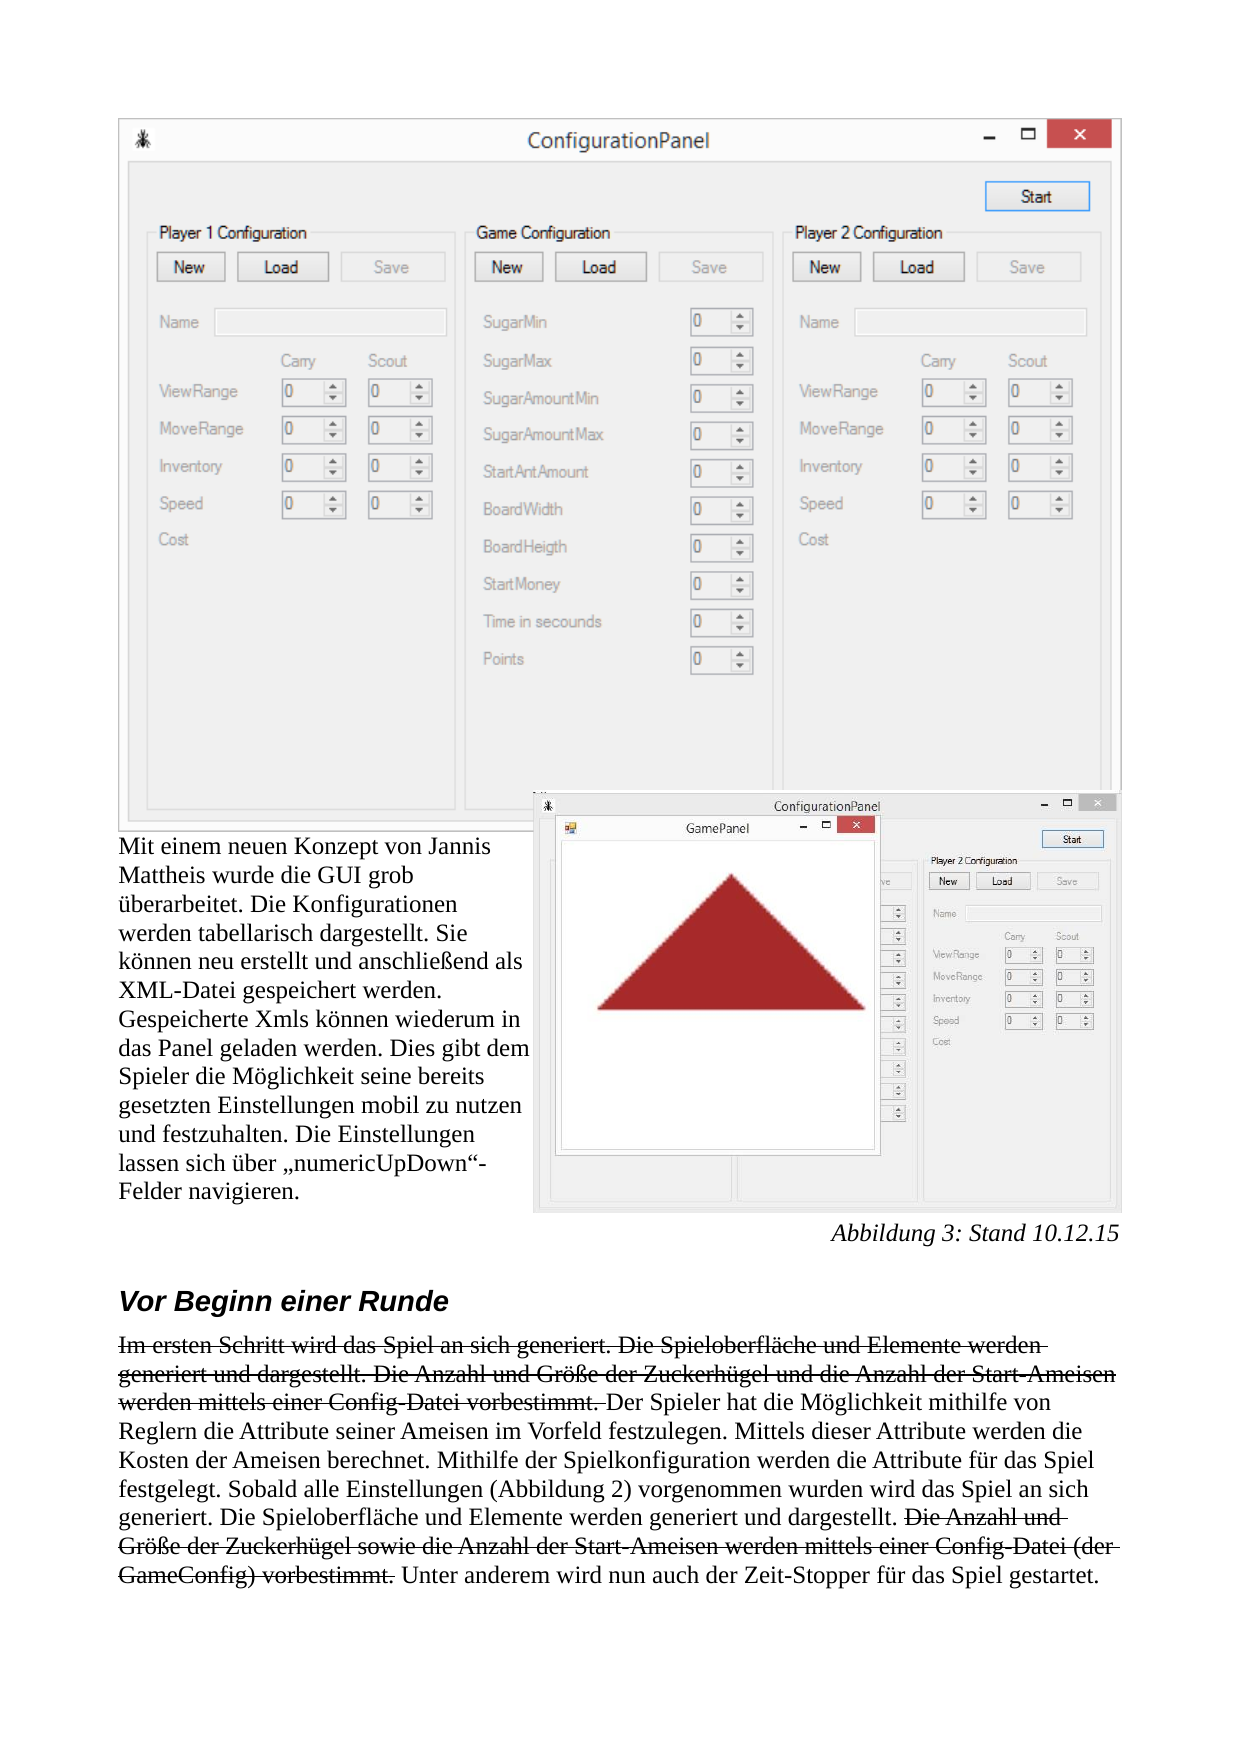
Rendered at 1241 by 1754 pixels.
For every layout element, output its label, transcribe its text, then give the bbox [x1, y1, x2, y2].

text Im ersten Schritt wird das Spiel an sich generiert. Die Spieloberfläche und Elemente werden generiert und dargestellt. Die Anzahl und Größe der Zuckerhügel und die Anzahl der Start-Ameisen werden mittels einer Config-Datei vorbestimmt. Der Spieler hat die Möglichkeit mithilfe von Reglern die Attribute seiner Ameisen im Vorfeld festzulegen. Mittels dieser Attribute werden die Kosten der Ameisen berechnet. Mithilfe der Spielkonfiguration werden die Attribute für das Spiel festgelegt. Sobald alle Einstellungen (Abbildung 2) vorgenommen wurden wird das Spiel an sich generiert. Die Spieloberfläche und Elemente werden generiert und dargestellt. Die Anzahl und Größe der Zuckerhügel sowie die Anzahl der Start-Ameisen werden mittels einer Config-Datei (der GameConfig) vorbestimmt. Unter anderem wird nun auch der Zeit-Stopper für das Spiel gestartet. [118, 1330, 1122, 1589]
text Mit einem neuen Konzept von Jannis Mattheis wurde die GUI grob überarbeitet. Die Konfigurationen werden tabellarisch dargestellt. Sie können neu erstellt und anschließend als XML-Datei gespeichert werden. Gespeicherte Xmls können wiederum in das Panel geladen werden. Dies gibt dem Spieler die Möglichkeit seine bereits gesetzten Einstellungen mobil zu nutzen und festzuhalten. Die Einstellungen lassen sich über „numericUpDown“-Felder navigieren. [118, 832, 533, 1205]
picture [118, 118, 1122, 1213]
subtitle Vor Beginn einer Runde [118, 1284, 1122, 1317]
text Abbildung 3: Stand 10.12.15 [118, 1218, 1122, 1246]
